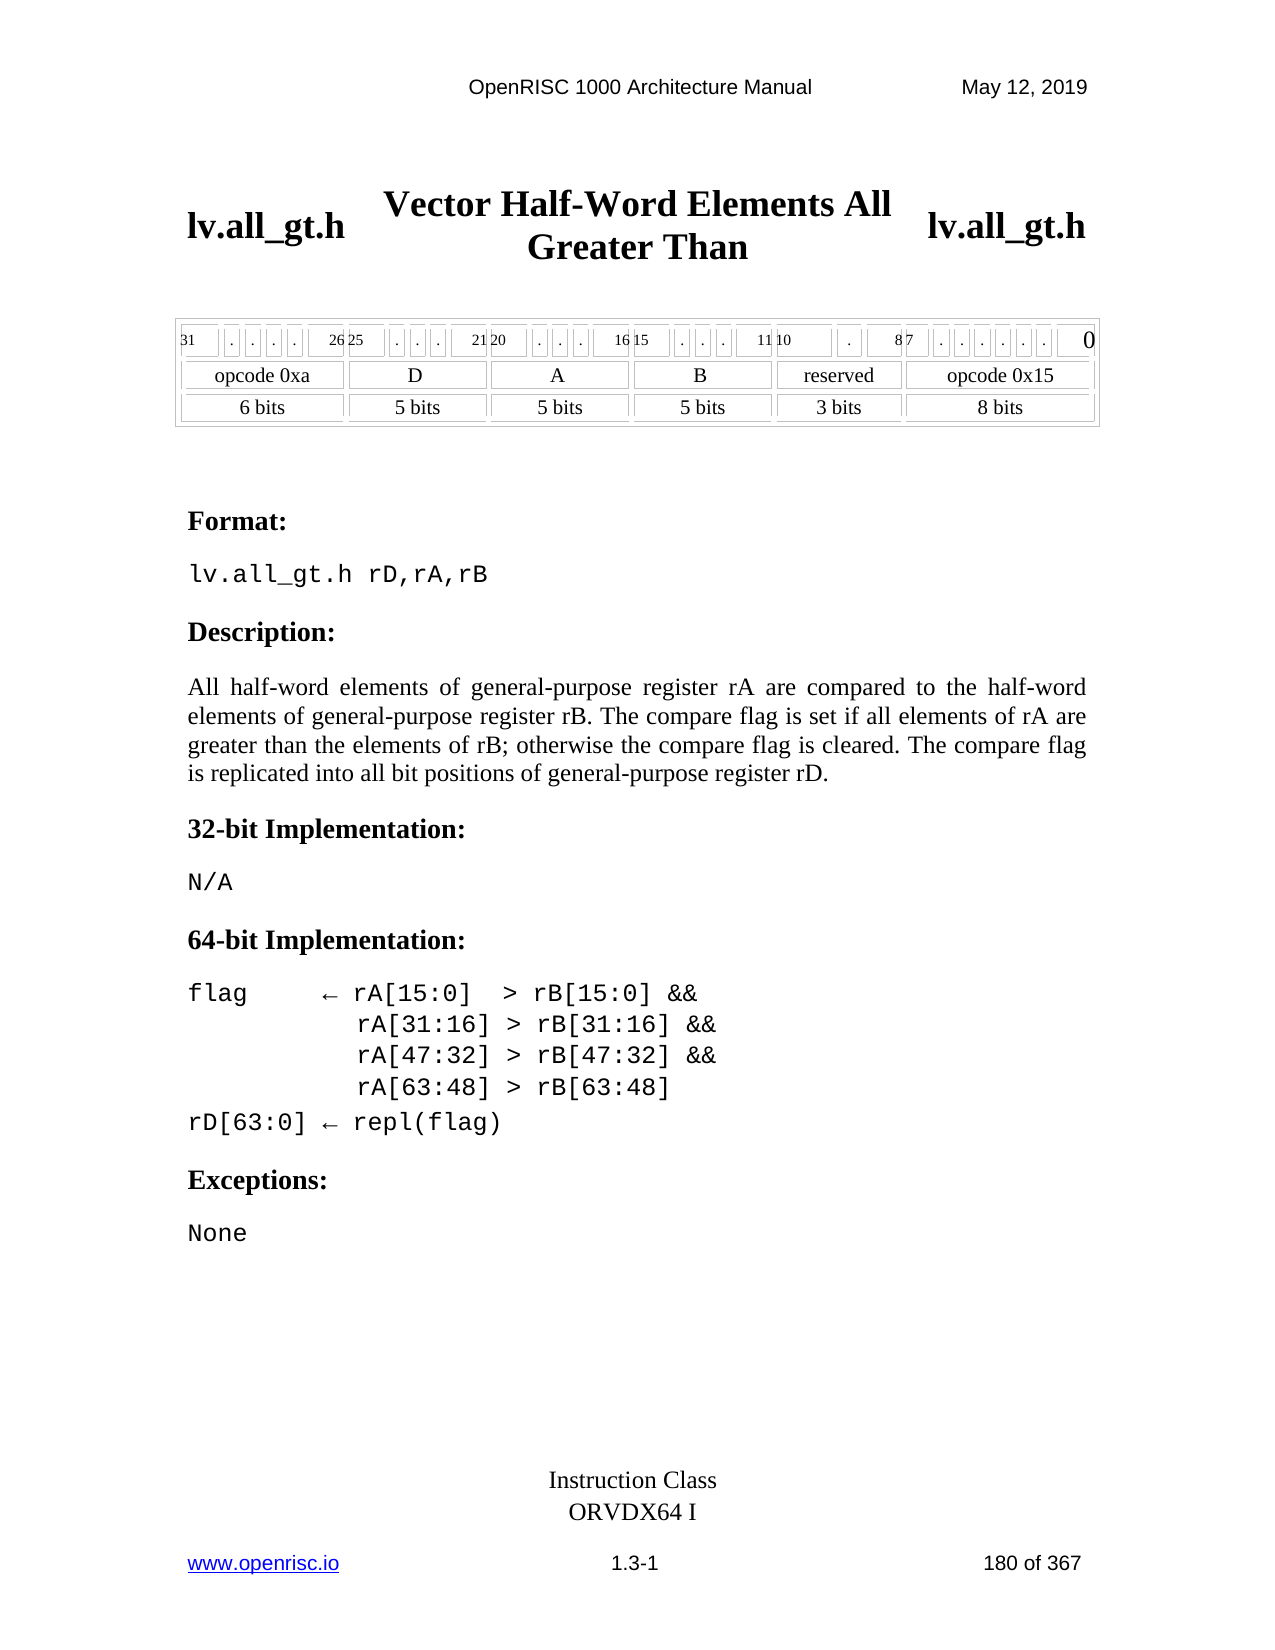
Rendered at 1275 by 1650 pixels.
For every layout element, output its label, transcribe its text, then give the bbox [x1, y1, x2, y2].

text Description: [187, 615, 1087, 647]
text lv.all_gt.h rD,rA,rB [187, 561, 1087, 590]
text 64-bit Implementation: [187, 923, 1087, 955]
text Exceptions: [187, 1163, 1087, 1196]
text N/A [187, 869, 1087, 898]
text All half-word elements of general-purpose register rA are compared to the half-word elements of general-purpose register rB. The compare flag is set if all elements of rA are greater than the elements of rB; otherwise the compare flag is cleared. The compare flag is replicated into all bit positions of general-purpose register rD. [187, 672, 1087, 787]
text None [187, 1221, 1087, 1249]
text flag ← rA[15:0] > rB[15:0] && rA[31:16] > rB[31:16] && rA[47:32] > rB[47:32] && rA[63:48] > rB[63:48] rD[63:0] ← repl(flag) [187, 980, 1087, 1138]
text Format: [187, 504, 1087, 536]
text 32-bit Implementation: [187, 812, 1087, 844]
